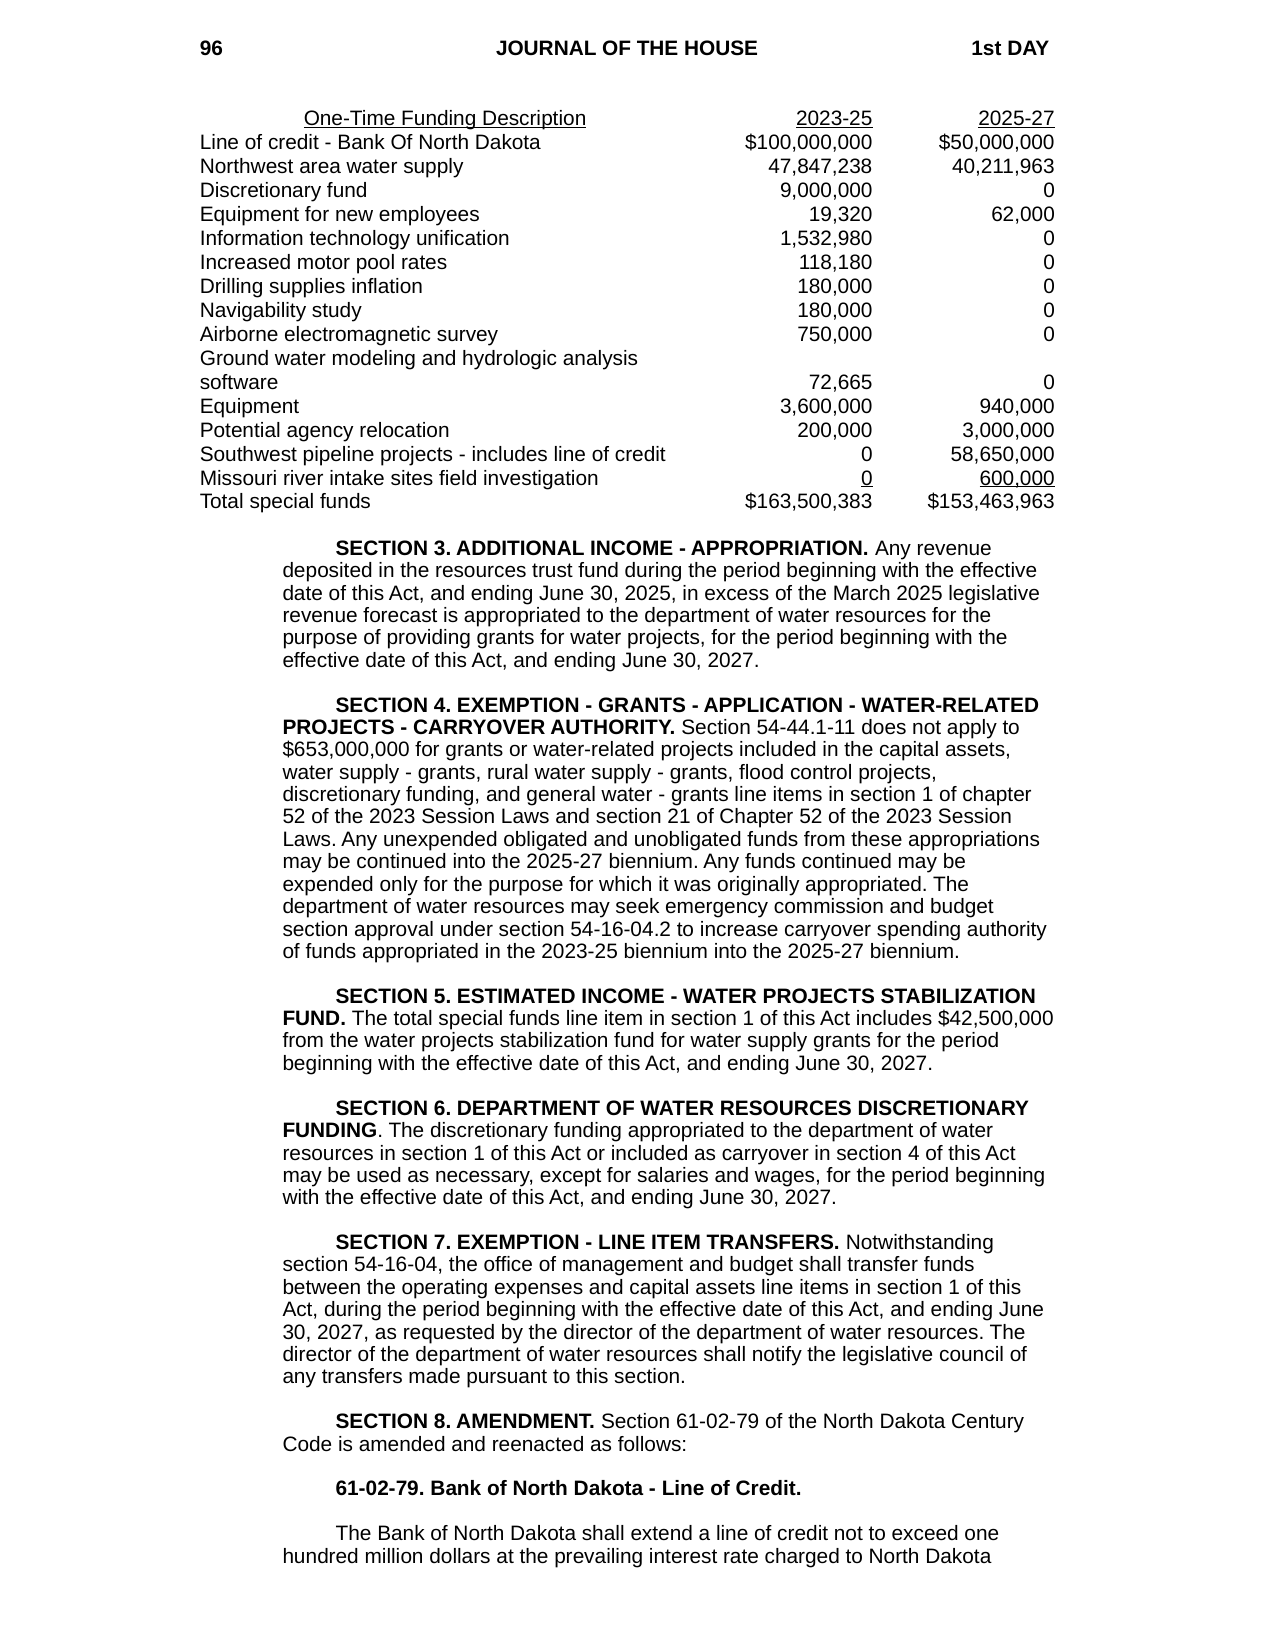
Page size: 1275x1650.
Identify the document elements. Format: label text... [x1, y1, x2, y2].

table_cell 58,650,000 [872, 441, 1054, 465]
table_cell 180,000 [690, 274, 872, 298]
table_cell 9,000,000 [690, 178, 872, 202]
table_cell 3,600,000 [690, 394, 872, 417]
table_cell Drilling supplies inflation [200, 274, 690, 298]
table_cell 0 [872, 250, 1054, 274]
text SECTION 8. AMENDMENT. Section 61-02-79 of the North Dakota Century Code is amended and reenacted as follows: [282, 1411, 1054, 1456]
table_cell 0 [690, 465, 872, 489]
table_cell 118,180 [690, 250, 872, 274]
text SECTION 4. EXEMPTION - GRANTS - APPLICATION - WATER-RELATED PROJECTS - CARRYOVER AUTHORITY. Section 54-44.1-11 does not apply to $653,000,000 for grants or water-related projects included in the capital assets, water supply - grants, rural water supply - grants, flood control projects, discretionary funding, and general water - grants line items in section 1 of chapter 52 of the 2023 Session Laws and section 21 of Chapter 52 of the 2023 Session Laws. Any unexpended obligated and unobligated funds from these appropriations may be continued into the 2025-27 biennium. Any funds continued may be expended only for the purpose for which it was originally appropriated. The department of water resources may seek emergency commission and budget section approval under section 54-16-04.2 to increase carryover spending authority of funds appropriated in the 2023-25 biennium into the 2025-27 biennium. [282, 694, 1054, 963]
table_cell 62,000 [872, 202, 1054, 226]
text SECTION 3. ADDITIONAL INCOME - APPROPRIATION. Any revenue deposited in the resources trust fund during the period beginning with the effective date of this Act, and ending June 30, 2025, in excess of the March 2025 legislative revenue forecast is appropriated to the department of water resources for the purpose of providing grants for water projects, for the period beginning with the effective date of this Act, and ending June 30, 2027. [282, 537, 1054, 672]
table_cell 1,532,980 [690, 226, 872, 250]
table_cell 0 [872, 346, 1054, 393]
table_cell Total special funds [200, 489, 690, 513]
table_cell Discretionary fund [200, 178, 690, 202]
table_cell Southwest pipeline projects - includes line of credit [200, 441, 690, 465]
table_cell 0 [872, 226, 1054, 250]
table_cell 72,665 [690, 346, 872, 393]
table_cell Line of credit - Bank Of North Dakota [200, 130, 690, 154]
table_cell $50,000,000 [872, 130, 1054, 154]
table_header One-Time Funding Description [200, 106, 690, 130]
table_cell 200,000 [690, 418, 872, 441]
table_cell Navigability study [200, 298, 690, 322]
table_cell Northwest area water supply [200, 154, 690, 178]
table_cell Equipment for new employees [200, 202, 690, 226]
text The Bank of North Dakota shall extend a line of credit not to exceed one hundred million dollars at the prevailing interest rate charged to North Dakota [282, 1523, 1054, 1567]
text 61-02-79. Bank of North Dakota - Line of Credit. [282, 1478, 1054, 1500]
subtitle Page 96 [9, 9, 109, 33]
table_cell $100,000,000 [690, 130, 872, 154]
text SECTION 7. EXEMPTION - LINE ITEM TRANSFERS. Notwithstanding section 54-16-04, the office of management and budget shall transfer funds between the operating expenses and capital assets line items in section 1 of this Act, during the period beginning with the effective date of this Act, and ending June 30, 2027, as requested by the director of the department of water resources. The director of the department of water resources shall notify the legislative council of any transfers made pursuant to this section. [282, 1232, 1054, 1388]
table_cell 0 [872, 322, 1054, 346]
table_cell 750,000 [690, 322, 872, 346]
table_cell Increased motor pool rates [200, 250, 690, 274]
table_cell Potential agency relocation [200, 418, 690, 441]
table_header 2023-25 [690, 106, 872, 130]
table_cell $153,463,963 [872, 489, 1054, 513]
table_cell Equipment [200, 394, 690, 417]
table_cell 19,320 [690, 202, 872, 226]
table_cell 47,847,238 [690, 154, 872, 178]
text SECTION 6. DEPARTMENT OF WATER RESOURCES DISCRETIONARY FUNDING. The discretionary funding appropriated to the department of water resources in section 1 of this Act or included as carryover in section 4 of this Act may be used as necessary, except for salaries and wages, for the period beginning with the effective date of this Act, and ending June 30, 2027. [282, 1097, 1054, 1209]
table_cell 0 [690, 441, 872, 465]
text SECTION 5. ESTIMATED INCOME - WATER PROJECTS STABILIZATION FUND. The total special funds line item in section 1 of this Act includes $42,500,000 from the water projects stabilization fund for water supply grants for the period beginning with the effective date of this Act, and ending June 30, 2027. [282, 985, 1054, 1075]
table_cell 0 [872, 298, 1054, 322]
table_cell Ground water modeling and hydrologic analysis software [200, 346, 690, 393]
table_cell Information technology unification [200, 226, 690, 250]
table_cell Airborne electromagnetic survey [200, 322, 690, 346]
table_cell 0 [872, 178, 1054, 202]
table_cell 940,000 [872, 394, 1054, 417]
table_cell $163,500,383 [690, 489, 872, 513]
table_cell 0 [872, 274, 1054, 298]
table_cell 40,211,963 [872, 154, 1054, 178]
table_cell 3,000,000 [872, 418, 1054, 441]
table_header 2025-27 [872, 106, 1054, 130]
table_cell 600,000 [872, 465, 1054, 489]
table_cell 180,000 [690, 298, 872, 322]
table_cell Missouri river intake sites field investigation [200, 465, 690, 489]
